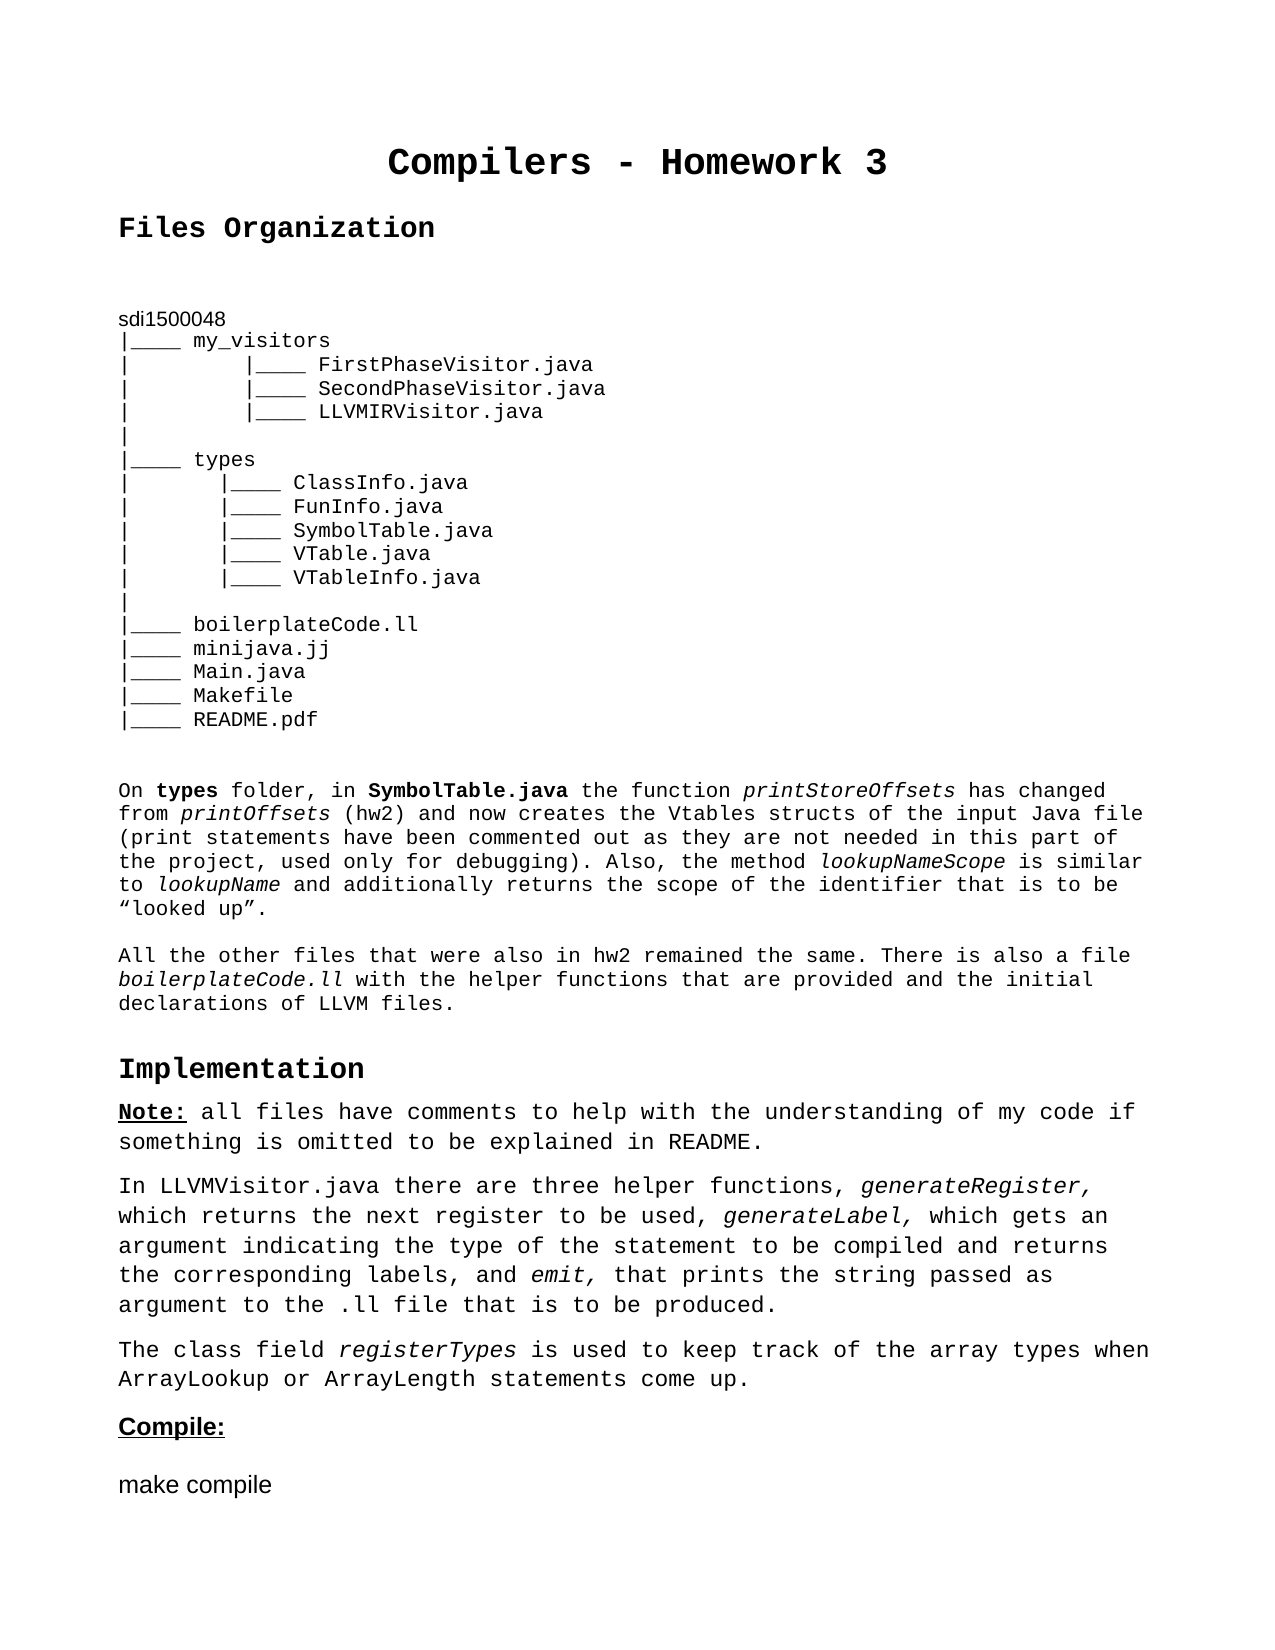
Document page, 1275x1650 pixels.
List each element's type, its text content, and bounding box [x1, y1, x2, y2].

text | |____ SecondPhaseVisitor.java [118, 378, 1157, 401]
subtitle Implementation [118, 1054, 1157, 1088]
text | |____ LLVMIRVisitor.java [118, 401, 1157, 425]
text The class field registerTypes is used to keep track of the array types when ArrayLookup or ArrayLength statements come up. [118, 1338, 1157, 1394]
text On types folder, in SymbolTable.java the function printStoreOffsets has changed from printOffsets (hw2) and now creates the Vtables structs of the input Java file (print statements have been commented out as they are not needed in this part of the project, used only for debugging). Also, the method lookupNameScope is similar to lookupName and additionally returns the scope of the identifier that is to be “looked up”. [118, 780, 1157, 922]
text Compile: [118, 1412, 1157, 1441]
text Note: all files have comments to help with the understanding of my code if something is omitted to be explained in README. [118, 1100, 1157, 1156]
text | |____ VTable.java [118, 543, 1157, 567]
text |____ README.pdf [118, 709, 1157, 732]
text |____ Makefile [118, 685, 1157, 709]
text | |____ FunInfo.java [118, 496, 1157, 520]
text |____ Main.java [118, 662, 1157, 685]
text In LLVMVisitor.java there are three helper functions, generateRegister, which returns the next register to be used, generateLabel, which gets an argument indicating the type of the statement to be compiled and returns the corresponding labels, and emit, that prints the string passed as argument to the .ll file that is to be produced. [118, 1174, 1157, 1319]
text All the other files that were also in hw2 remained the same. There is also a file boilerplateCode.ll with the helper functions that are provided and the initial declarations of LLVM files. [118, 945, 1157, 1016]
text | [118, 425, 1157, 449]
text |____ types [118, 449, 1157, 472]
text |____ my_visitors [118, 331, 1157, 354]
text sdi1500048 [118, 307, 1157, 331]
subtitle Compilers - Homework 3 [118, 143, 1157, 186]
text | |____ FirstPhaseVisitor.java [118, 354, 1157, 378]
subtitle Files Organization [118, 213, 1157, 246]
text | [118, 591, 1157, 614]
text make compile [118, 1470, 1157, 1498]
text |____ minijava.jj [118, 638, 1157, 662]
text | |____ VTableInfo.java [118, 567, 1157, 591]
text | |____ SymbolTable.java [118, 520, 1157, 543]
text | |____ ClassInfo.java [118, 472, 1157, 496]
text |____ boilerplateCode.ll [118, 614, 1157, 638]
